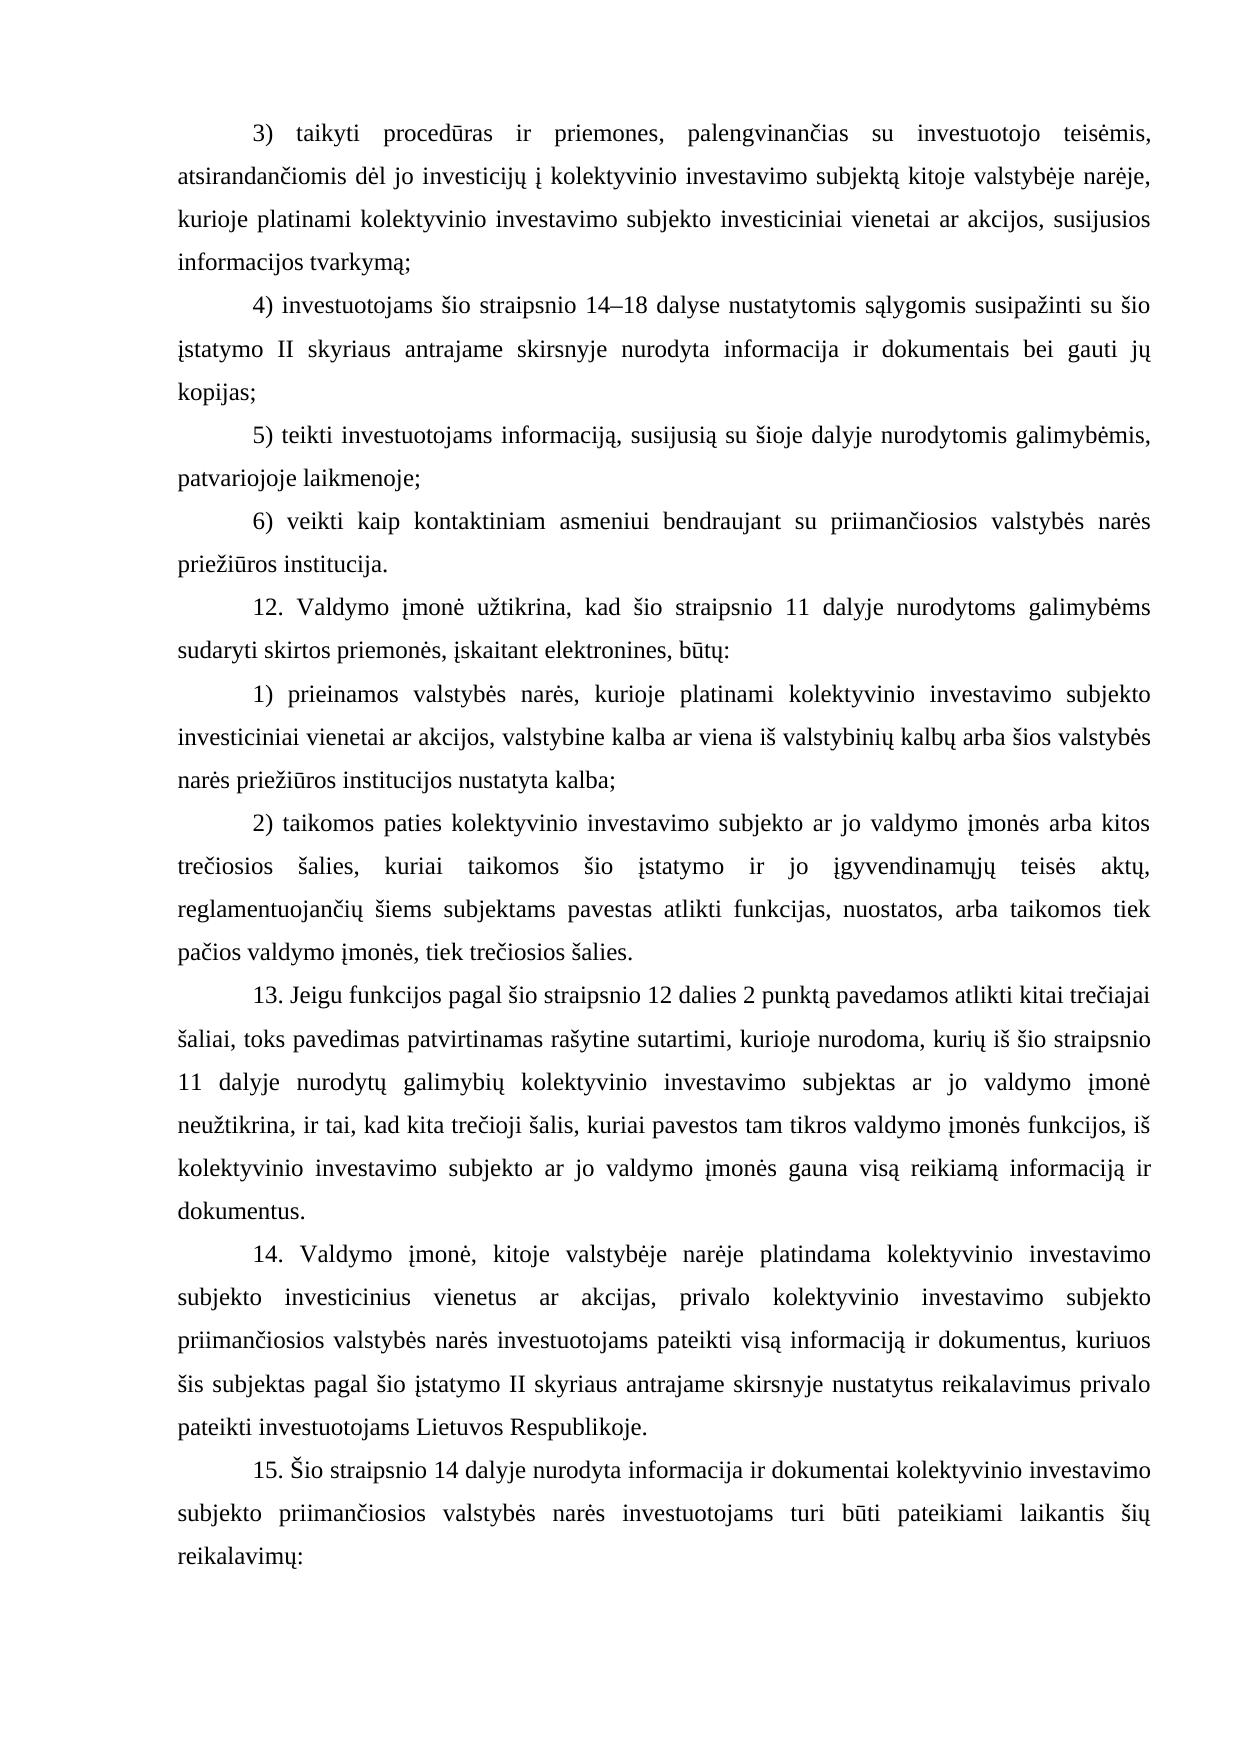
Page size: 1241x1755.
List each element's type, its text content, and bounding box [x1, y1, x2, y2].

text 15. Šio straipsnio 14 dalyje nurodyta informacija ir dokumentai kolektyvinio investavimo subjekto priimančiosios valstybės narės investuotojams turi būti pateikiami laikantis šių reikalavimų: [177, 1455, 1152, 1570]
text 12. Valdymo įmonė užtikrina, kad šio straipsnio 11 dalyje nurodytoms galimybėms sudaryti skirtos priemonės, įskaitant elektronines, būtų: [177, 592, 1152, 664]
text 1) prieinamos valstybės narės, kurioje platinami kolektyvinio investavimo subjekto investiciniai vienetai ar akcijos, valstybine kalba ar viena iš valstybinių kalbų arba šios valstybės narės priežiūros institucijos nustatyta kalba; [177, 679, 1152, 794]
text 5) teikti investuotojams informaciją, susijusią su šioje dalyje nurodytomis galimybėmis, patvariojoje laikmenoje; [177, 420, 1152, 492]
text 4) investuotojams šio straipsnio 14‒18 dalyse nustatytomis sąlygomis susipažinti su šio įstatymo II skyriaus antrajame skirsnyje nurodyta informacija ir dokumentais bei gauti jų kopijas; [177, 291, 1152, 406]
text 14. Valdymo įmonė, kitoje valstybėje narėje platindama kolektyvinio investavimo subjekto investicinius vienetus ar akcijas, privalo kolektyvinio investavimo subjekto priimančiosios valstybės narės investuotojams pateikti visą informaciją ir dokumentus, kuriuos šis subjektas pagal šio įstatymo II skyriaus antrajame skirsnyje nustatytus reikalavimus privalo pateikti investuotojams Lietuvos Respublikoje. [177, 1239, 1152, 1441]
text 13. Jeigu funkcijos pagal šio straipsnio 12 dalies 2 punktą pavedamos atlikti kitai trečiajai šaliai, toks pavedimas patvirtinamas rašytine sutartimi, kurioje nurodoma, kurių iš šio straipsnio 11 dalyje nurodytų galimybių kolektyvinio investavimo subjektas ar jo valdymo įmonė neužtikrina, ir tai, kad kita trečioji šalis, kuriai pavestos tam tikros valdymo įmonės funkcijos, iš kolektyvinio investavimo subjekto ar jo valdymo įmonės gauna visą reikiamą informaciją ir dokumentus. [177, 981, 1152, 1225]
text 3) taikyti procedūras ir priemones, palengvinančias su investuotojo teisėmis, atsirandančiomis dėl jo investicijų į kolektyvinio investavimo subjektą kitoje valstybėje narėje, kurioje platinami kolektyvinio investavimo subjekto investiciniai vienetai ar akcijos, susijusios informacijos tvarkymą; [177, 118, 1152, 276]
text 6) veikti kaip kontaktiniam asmeniui bendraujant su priimančiosios valstybės narės priežiūros institucija. [177, 506, 1152, 578]
text 2) taikomos paties kolektyvinio investavimo subjekto ar jo valdymo įmonės arba kitos trečiosios šalies, kuriai taikomos šio įstatymo ir jo įgyvendinamųjų teisės aktų, reglamentuojančių šiems subjektams pavestas atlikti funkcijas, nuostatos, arba taikomos tiek pačios valdymo įmonės, tiek trečiosios šalies. [177, 808, 1152, 966]
